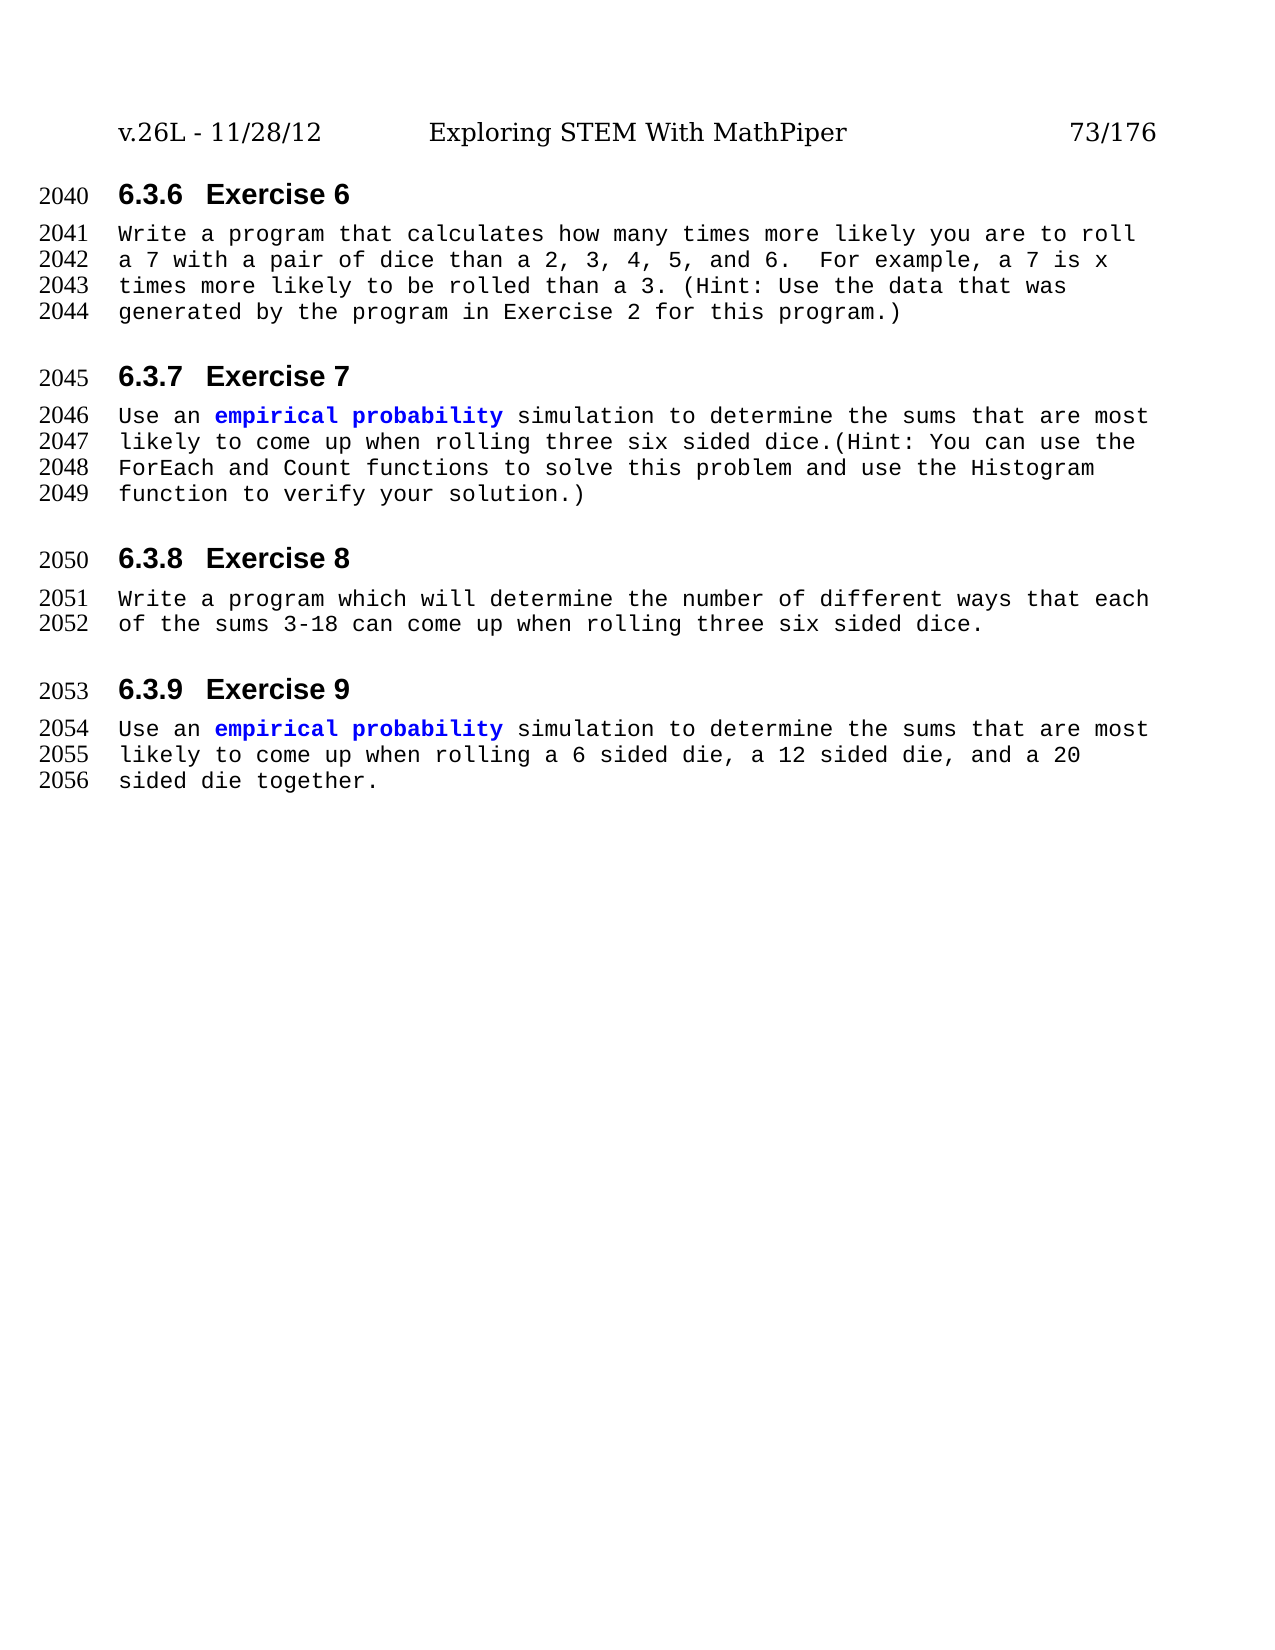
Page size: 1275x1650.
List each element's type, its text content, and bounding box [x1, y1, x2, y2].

subtitle Exercise 8 [118, 541, 1157, 575]
subtitle Exercise 6 [118, 177, 1157, 210]
subtitle Exercise 7 [118, 359, 1157, 393]
text Use an empirical probability simulation to determine the sums that are most likely to come up when rolling a 6 sided die, a 12 sided die, and a 20 sided die together. [118, 717, 1157, 795]
text Write a program that calculates how many times more likely you are to roll a 7 with a pair of dice than a 2, 3, 4, 5, and 6. For example, a 7 is x times more likely to be rolled than a 3. (Hint: Use the data that was generated by the program in Exercise 2 for this program.) [118, 222, 1157, 326]
text Write a program which will determine the number of different ways that each of the sums 3-18 can come up when rolling three six sided dice. [118, 587, 1157, 639]
text Use an empirical probability simulation to determine the sums that are most likely to come up when rolling three six sided dice.(Hint: You can use the ForEach and Count functions to solve this problem and use the Histogram function to verify your solution.) [118, 404, 1157, 508]
subtitle Exercise 9 [118, 672, 1157, 705]
